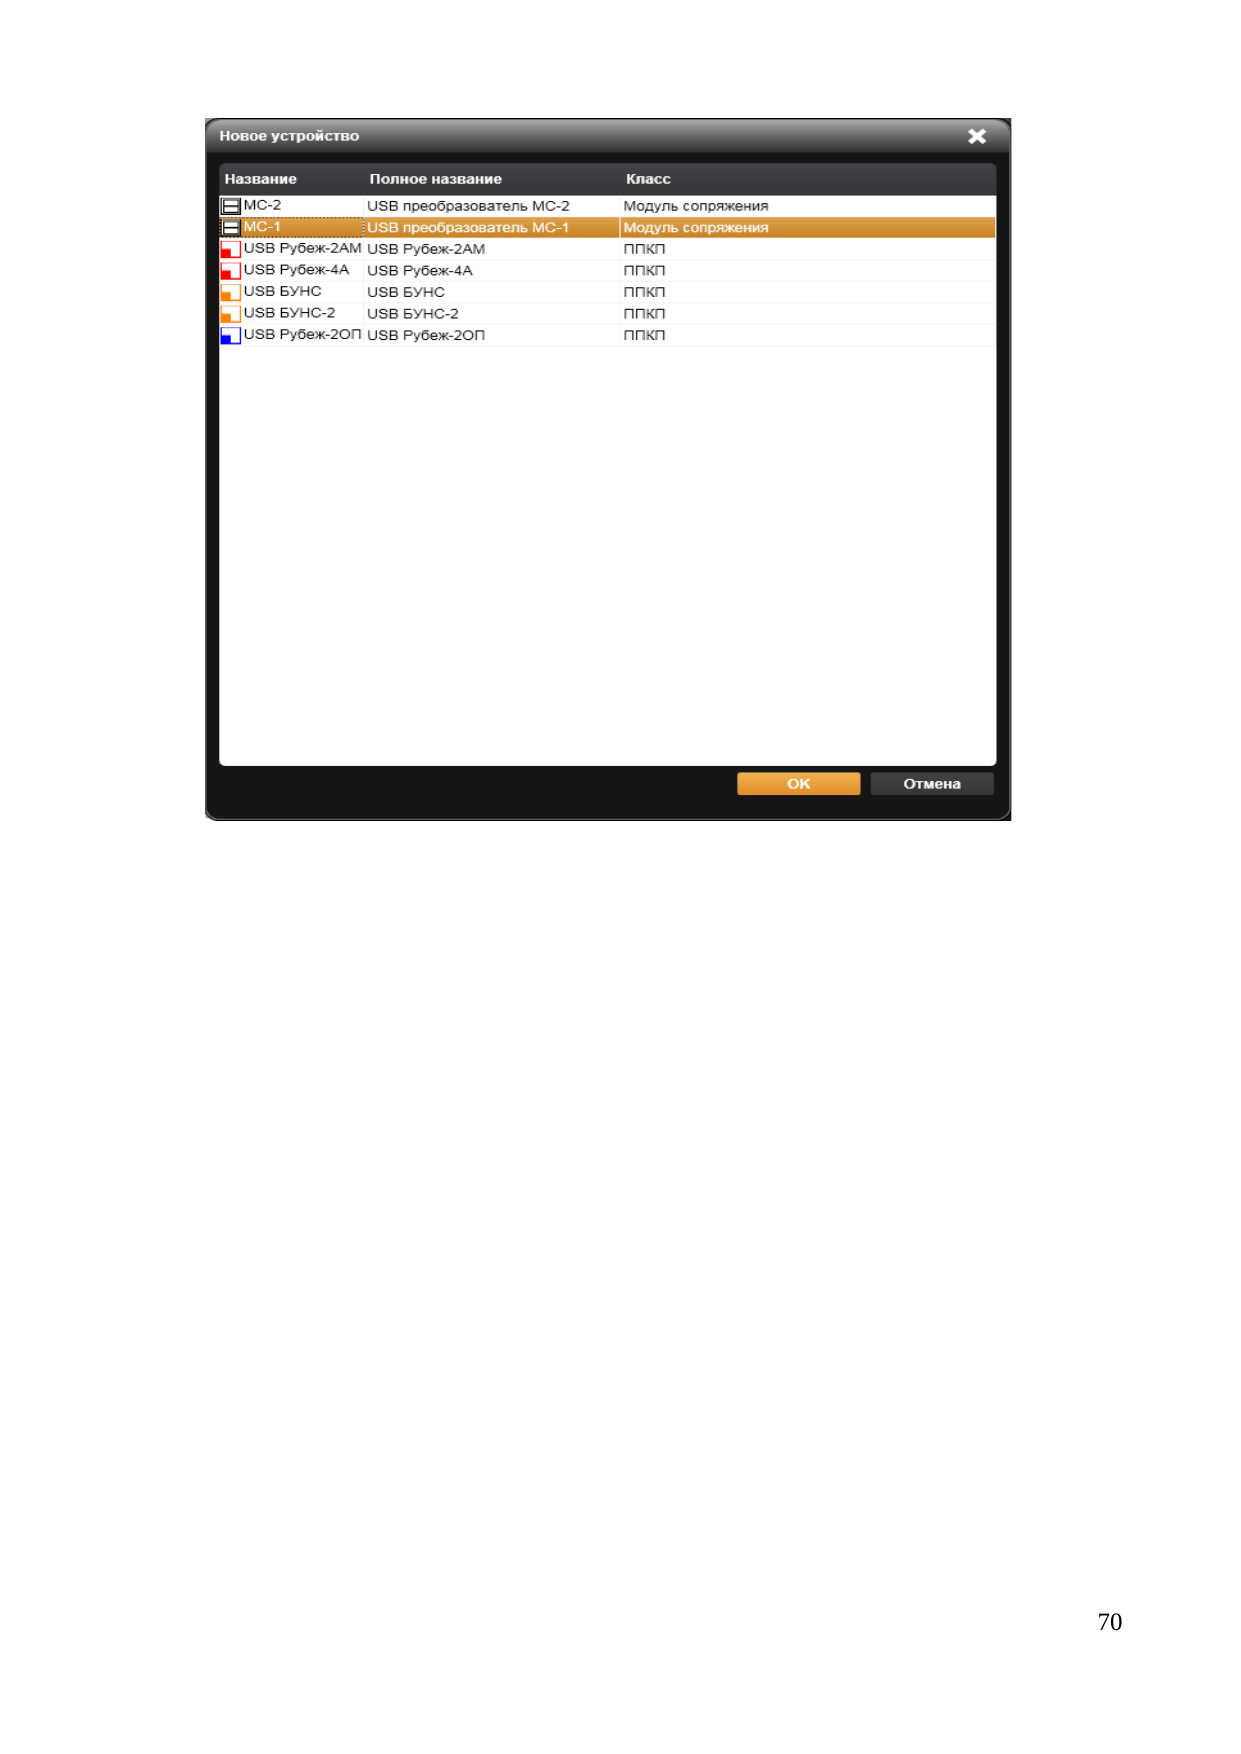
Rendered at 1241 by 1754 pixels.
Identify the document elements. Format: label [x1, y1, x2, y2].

picture [205, 118, 1012, 821]
